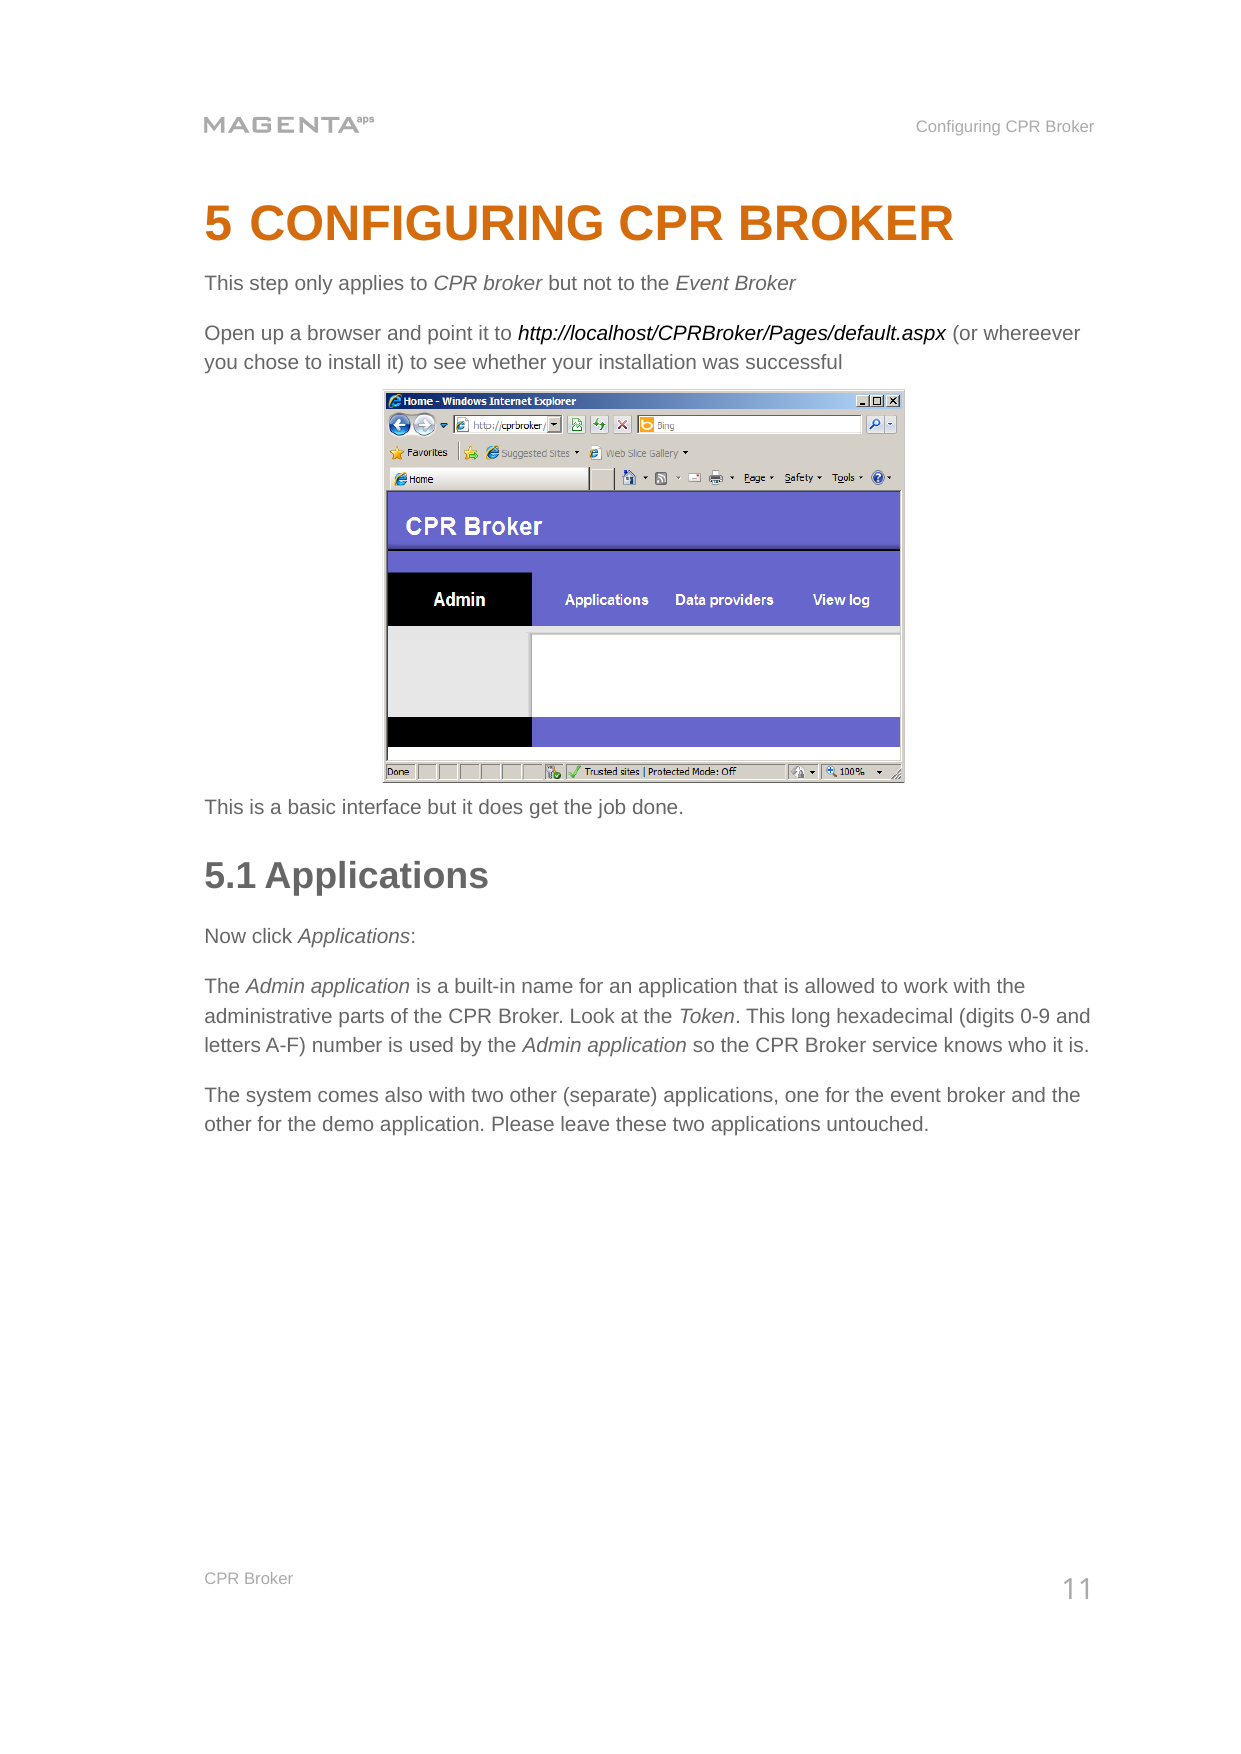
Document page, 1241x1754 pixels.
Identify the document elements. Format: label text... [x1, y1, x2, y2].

subtitle Configuring CPR Broker [204, 194, 1094, 252]
picture [382, 389, 905, 783]
text Open up a browser and point it to http://localhost/CPRBroker/Pages/default.aspx (or whereever you chose to install it) to see whether your installation was successful [204, 317, 1094, 375]
text This is a basic interface but it does get the job done. [204, 381, 1094, 821]
subtitle Applications [204, 841, 1094, 900]
text Now click Applications: [204, 921, 1094, 950]
text This step only applies to CPR broker but not to the Event Broker [204, 267, 1094, 296]
text The Admin application is a built-in name for an application that is allowed to work with the administrative parts of the CPR Broker. Look at the Token. This long hexadecimal (digits 0-9 and letters A-F) number is used by the Admin application so the CPR Broker service knows who it is. [204, 971, 1094, 1058]
text The system comes also with two other (separate) applications, one for the event broker and the other for the demo application. Please leave these two applications untouched. [204, 1079, 1094, 1137]
